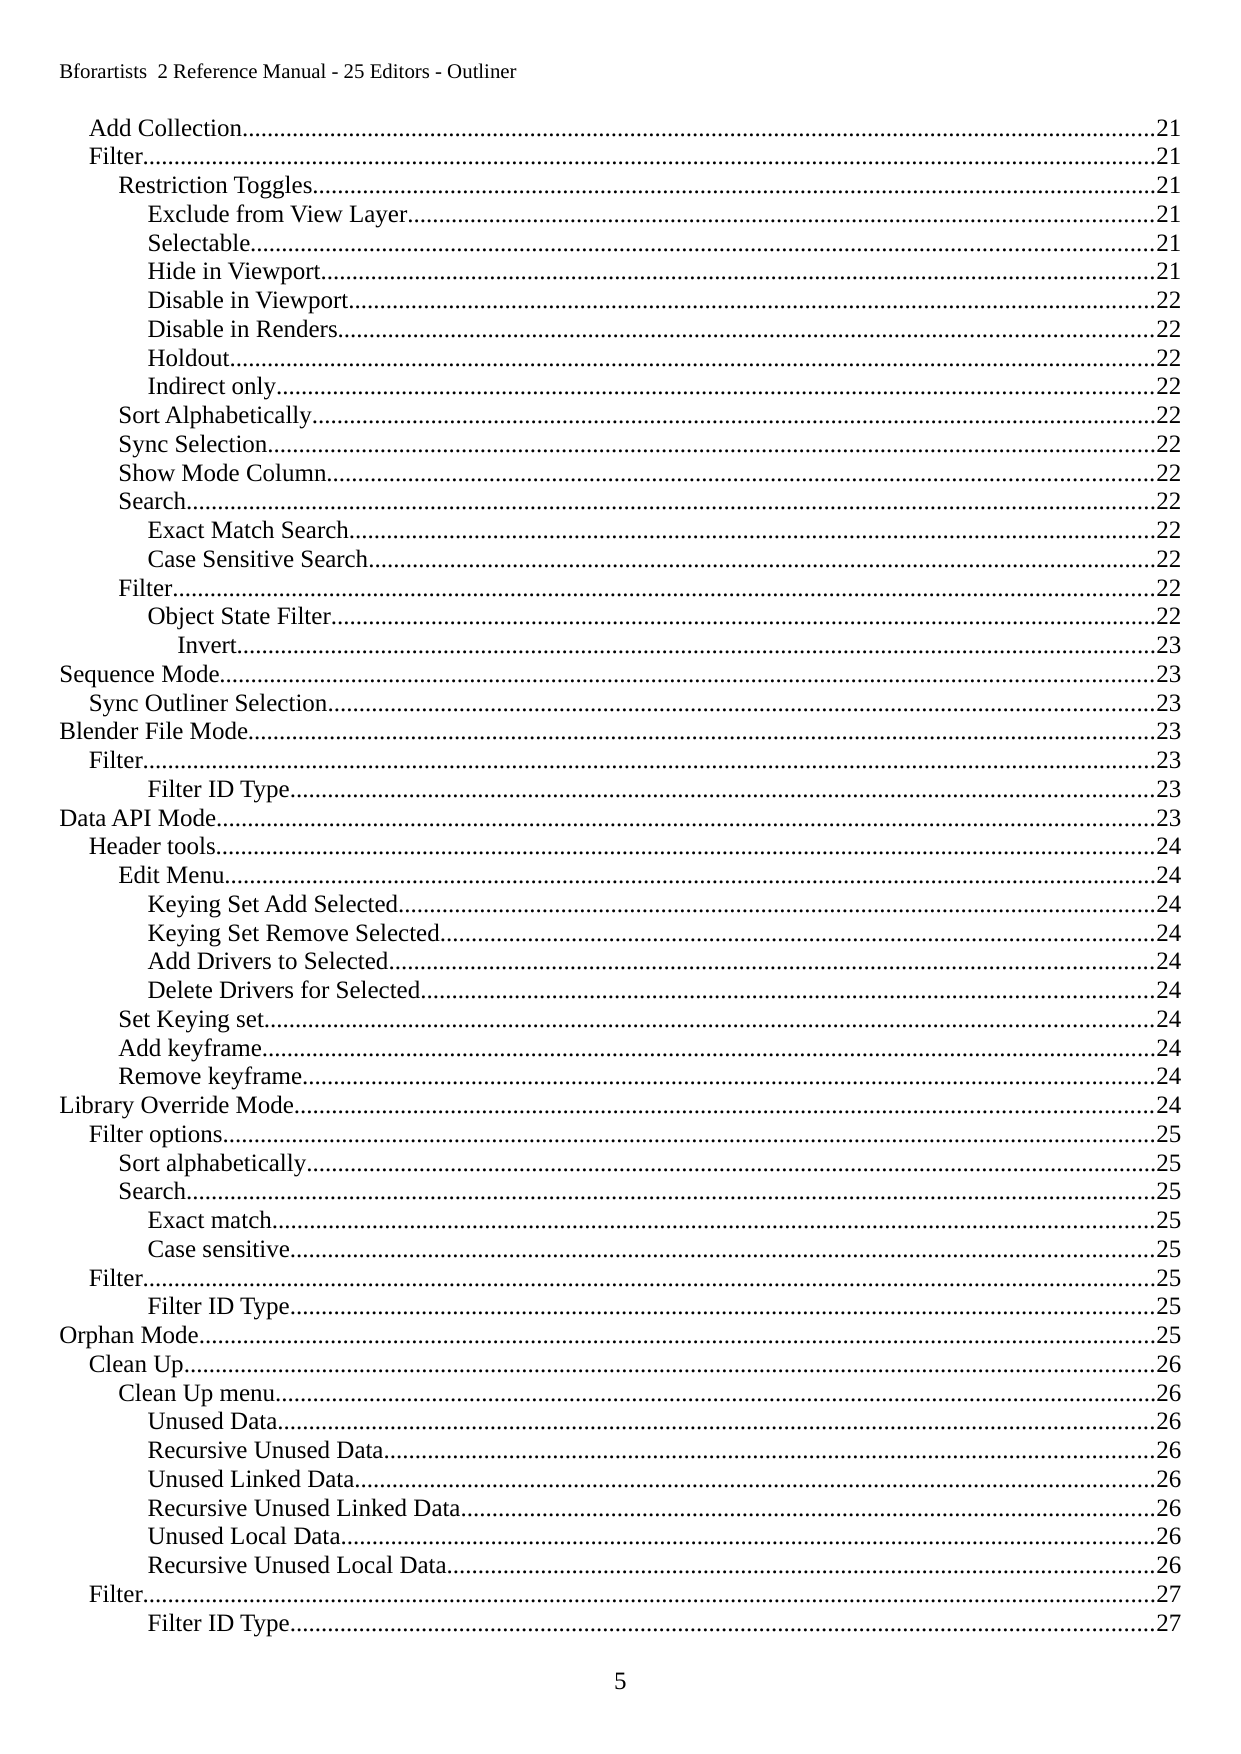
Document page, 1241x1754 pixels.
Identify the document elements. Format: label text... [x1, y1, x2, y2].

text Exact Match Search 22 [147, 515, 1181, 544]
text Sort alphabetically 25 [118, 1148, 1181, 1176]
text Set Keying set 24 [118, 1004, 1181, 1033]
text Object State Filter 22 [147, 601, 1181, 630]
text Invert 23 [177, 630, 1181, 659]
text Case Sensitive Search 22 [147, 544, 1181, 573]
text Blender File Mode 23 [59, 716, 1181, 745]
text Sync Selection 22 [118, 429, 1181, 458]
text Keying Set Add Selected 24 [147, 889, 1181, 918]
text Recursive Unused Local Data 26 [147, 1550, 1181, 1579]
text Edit Menu 24 [118, 860, 1181, 889]
text Unused Local Data 26 [147, 1521, 1181, 1550]
text Clean Up 26 [88, 1349, 1181, 1378]
text Recursive Unused Data 26 [147, 1435, 1181, 1464]
text Filter 25 [88, 1263, 1181, 1291]
text Show Mode Column 22 [118, 458, 1181, 486]
text Selectable 21 [147, 228, 1181, 256]
text Filter 21 [88, 141, 1181, 170]
text Disable in Renders 22 [147, 314, 1181, 343]
text Orphan Mode 25 [59, 1320, 1181, 1349]
text Exact match 25 [147, 1205, 1181, 1234]
text Sequence Mode 23 [59, 659, 1181, 688]
text Exclude from View Layer 21 [147, 199, 1181, 228]
text Data API Mode 23 [59, 803, 1181, 831]
text Unused Data 26 [147, 1406, 1181, 1435]
text Header tools 24 [88, 831, 1181, 860]
text Filter options 25 [88, 1119, 1181, 1148]
text Sort Alphabetically 22 [118, 400, 1181, 429]
text Filter 27 [88, 1579, 1181, 1608]
text Search 25 [118, 1176, 1181, 1205]
text Filter ID Type 25 [147, 1291, 1181, 1320]
text Unused Linked Data 26 [147, 1464, 1181, 1493]
text Sync Outliner Selection 23 [88, 688, 1181, 716]
text Case sensitive 25 [147, 1234, 1181, 1263]
text Remove keyframe 24 [118, 1061, 1181, 1090]
text Keying Set Remove Selected 24 [147, 918, 1181, 946]
text Restriction Toggles 21 [118, 170, 1181, 199]
text Add Collection 21 [88, 113, 1181, 141]
text Clean Up menu 26 [118, 1378, 1181, 1406]
text Recursive Unused Linked Data 26 [147, 1493, 1181, 1521]
text Holdout 22 [147, 343, 1181, 371]
text Filter ID Type 23 [147, 774, 1181, 803]
text Filter 23 [88, 745, 1181, 774]
text Add keyframe 24 [118, 1033, 1181, 1061]
text Hide in Viewport 21 [147, 256, 1181, 285]
text Library Override Mode 24 [59, 1090, 1181, 1119]
text Indirect only 22 [147, 371, 1181, 400]
text Filter 22 [118, 573, 1181, 601]
text Delete Drivers for Selected 24 [147, 975, 1181, 1004]
text Filter ID Type 27 [147, 1608, 1181, 1636]
text Add Drivers to Selected 24 [147, 946, 1181, 975]
text Search 22 [118, 486, 1181, 515]
text Disable in Viewport 22 [147, 285, 1181, 314]
